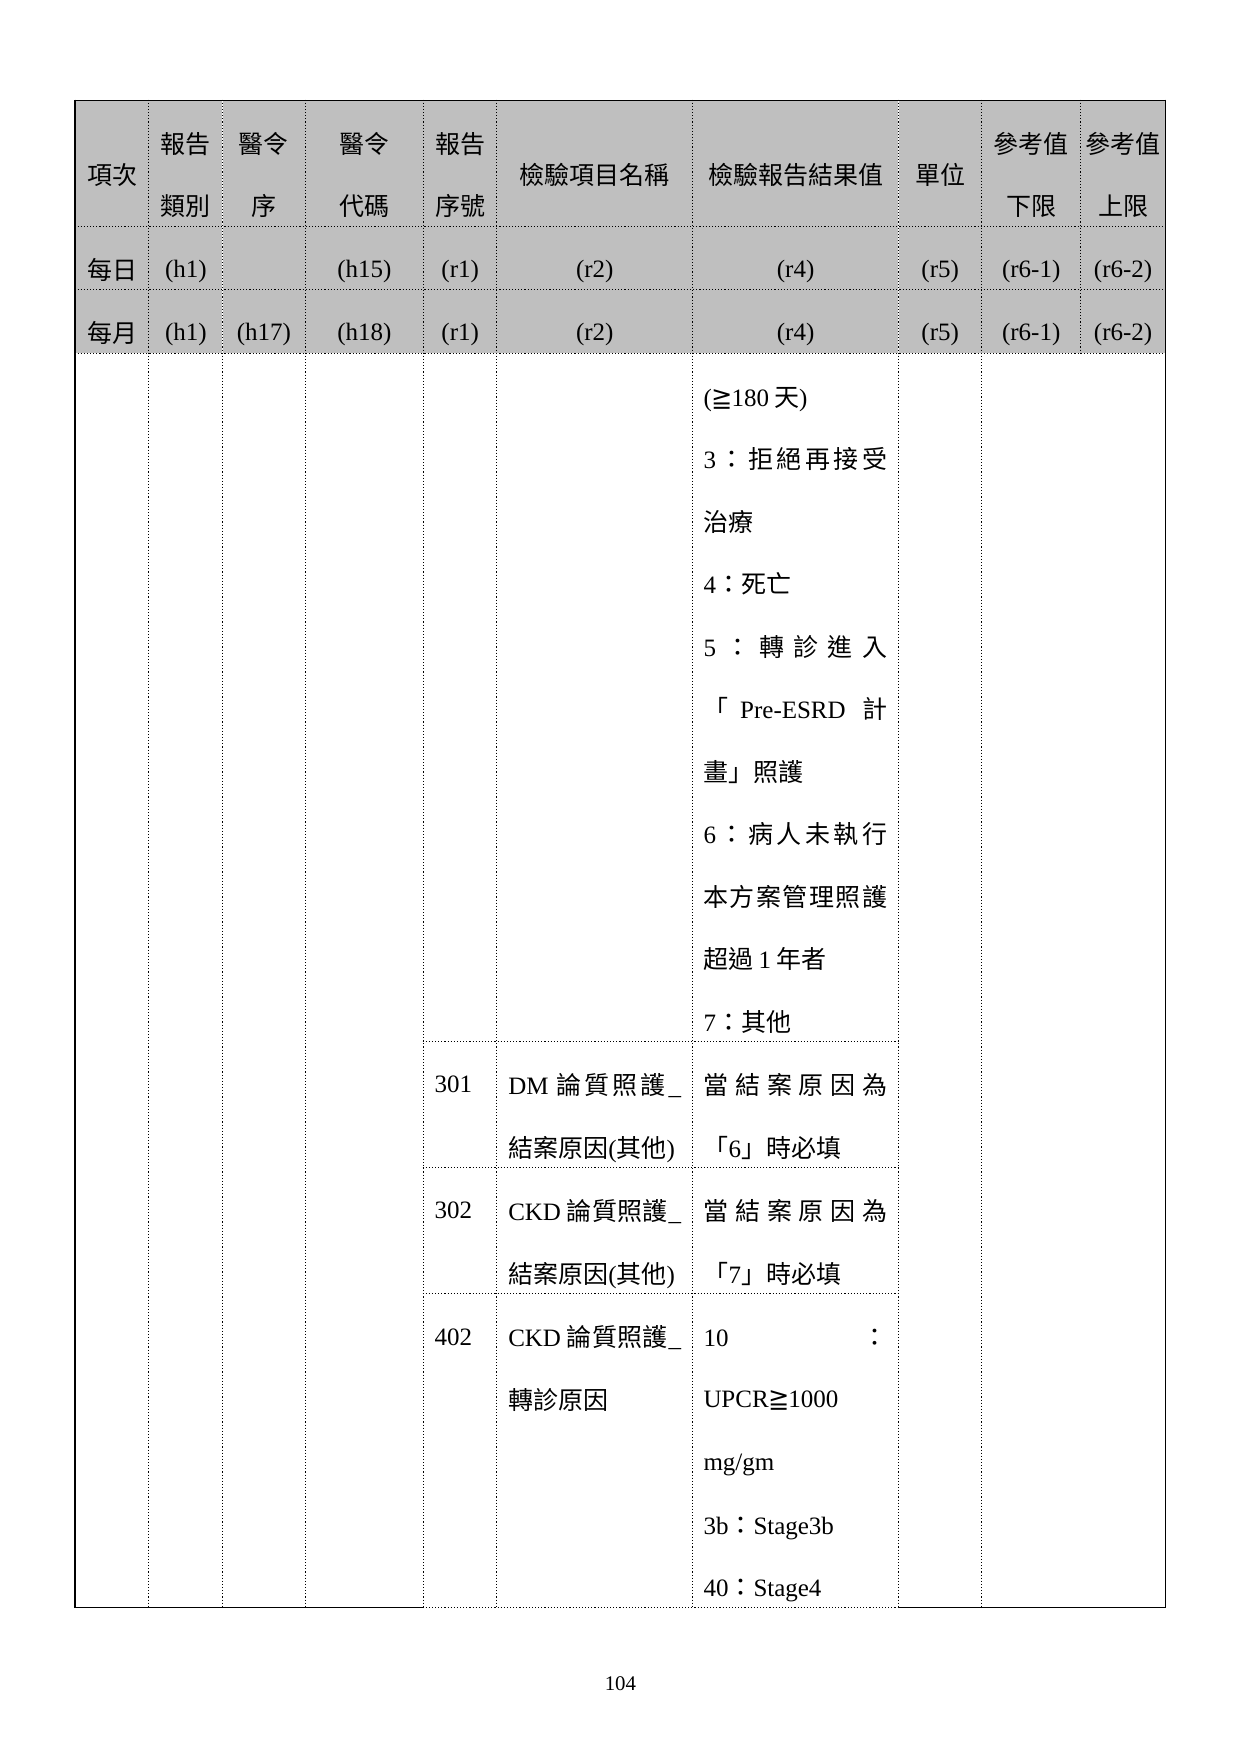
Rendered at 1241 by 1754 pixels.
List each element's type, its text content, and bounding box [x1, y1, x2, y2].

table_header 報告序號 [423, 101, 497, 226]
table_header 檢驗報告結果值 [692, 101, 898, 226]
table_header 參考值上限 [1081, 101, 1165, 226]
table_cell (r6-2) [1081, 226, 1165, 289]
table_cell (h17) [223, 289, 305, 353]
table_cell (r4) [692, 226, 898, 289]
table_cell CKD論質照護_結案原因(其他) [497, 1167, 692, 1293]
table_cell (h1) [149, 226, 222, 289]
table_cell (h1) [149, 289, 222, 353]
table_header 參考值下限 [981, 101, 1081, 226]
table_cell [223, 226, 305, 289]
table_cell 301 [423, 1041, 497, 1167]
table_cell (r2) [497, 289, 692, 353]
table_cell (h18) [305, 289, 423, 353]
table_cell (r6-2) [1081, 289, 1165, 353]
table_cell CKD論質照護_轉診原因 [497, 1293, 692, 1607]
table_cell (r4) [692, 289, 898, 353]
table_cell 當結案原因為「6」時必填 [692, 1041, 898, 1167]
table_cell [497, 353, 692, 1041]
table_cell 每月 [76, 289, 149, 353]
table_cell (r2) [497, 226, 692, 289]
table_cell [423, 353, 497, 1041]
table_cell (r1) [423, 289, 497, 353]
table_cell (r6-1) [981, 289, 1081, 353]
table_cell 402 [423, 1293, 497, 1607]
table_cell (h15) [305, 226, 423, 289]
table_header 單位 [899, 101, 981, 226]
table_cell (r6-1) [981, 226, 1081, 289]
table_header 報告類別 [149, 101, 222, 226]
table_header 醫令序 [223, 101, 305, 226]
table_cell (r5) [899, 226, 981, 289]
table_cell 當結案原因為「7」時必填 [692, 1167, 898, 1293]
table_header 檢驗項目名稱 [497, 101, 692, 226]
table_cell (≧180天) 3：拒絕再接受治療 4：死亡 5：轉診進入「Pre-ESRD計畫」照護 6：病人未執行本方案管理照護超過1年者 7：其他 [692, 353, 898, 1041]
table_cell (r5) [899, 289, 981, 353]
table_header 項次 [76, 101, 149, 226]
table_cell DM論質照護_結案原因(其他) [497, 1041, 692, 1167]
table_cell 每日 [76, 226, 149, 289]
table_cell 10：UPCR≧1000 mg/gm 3b：Stage3b 40：Stage4 [692, 1293, 898, 1607]
table_cell (r1) [423, 226, 497, 289]
table_cell 302 [423, 1167, 497, 1293]
table_header 醫令 代碼 [305, 101, 423, 226]
